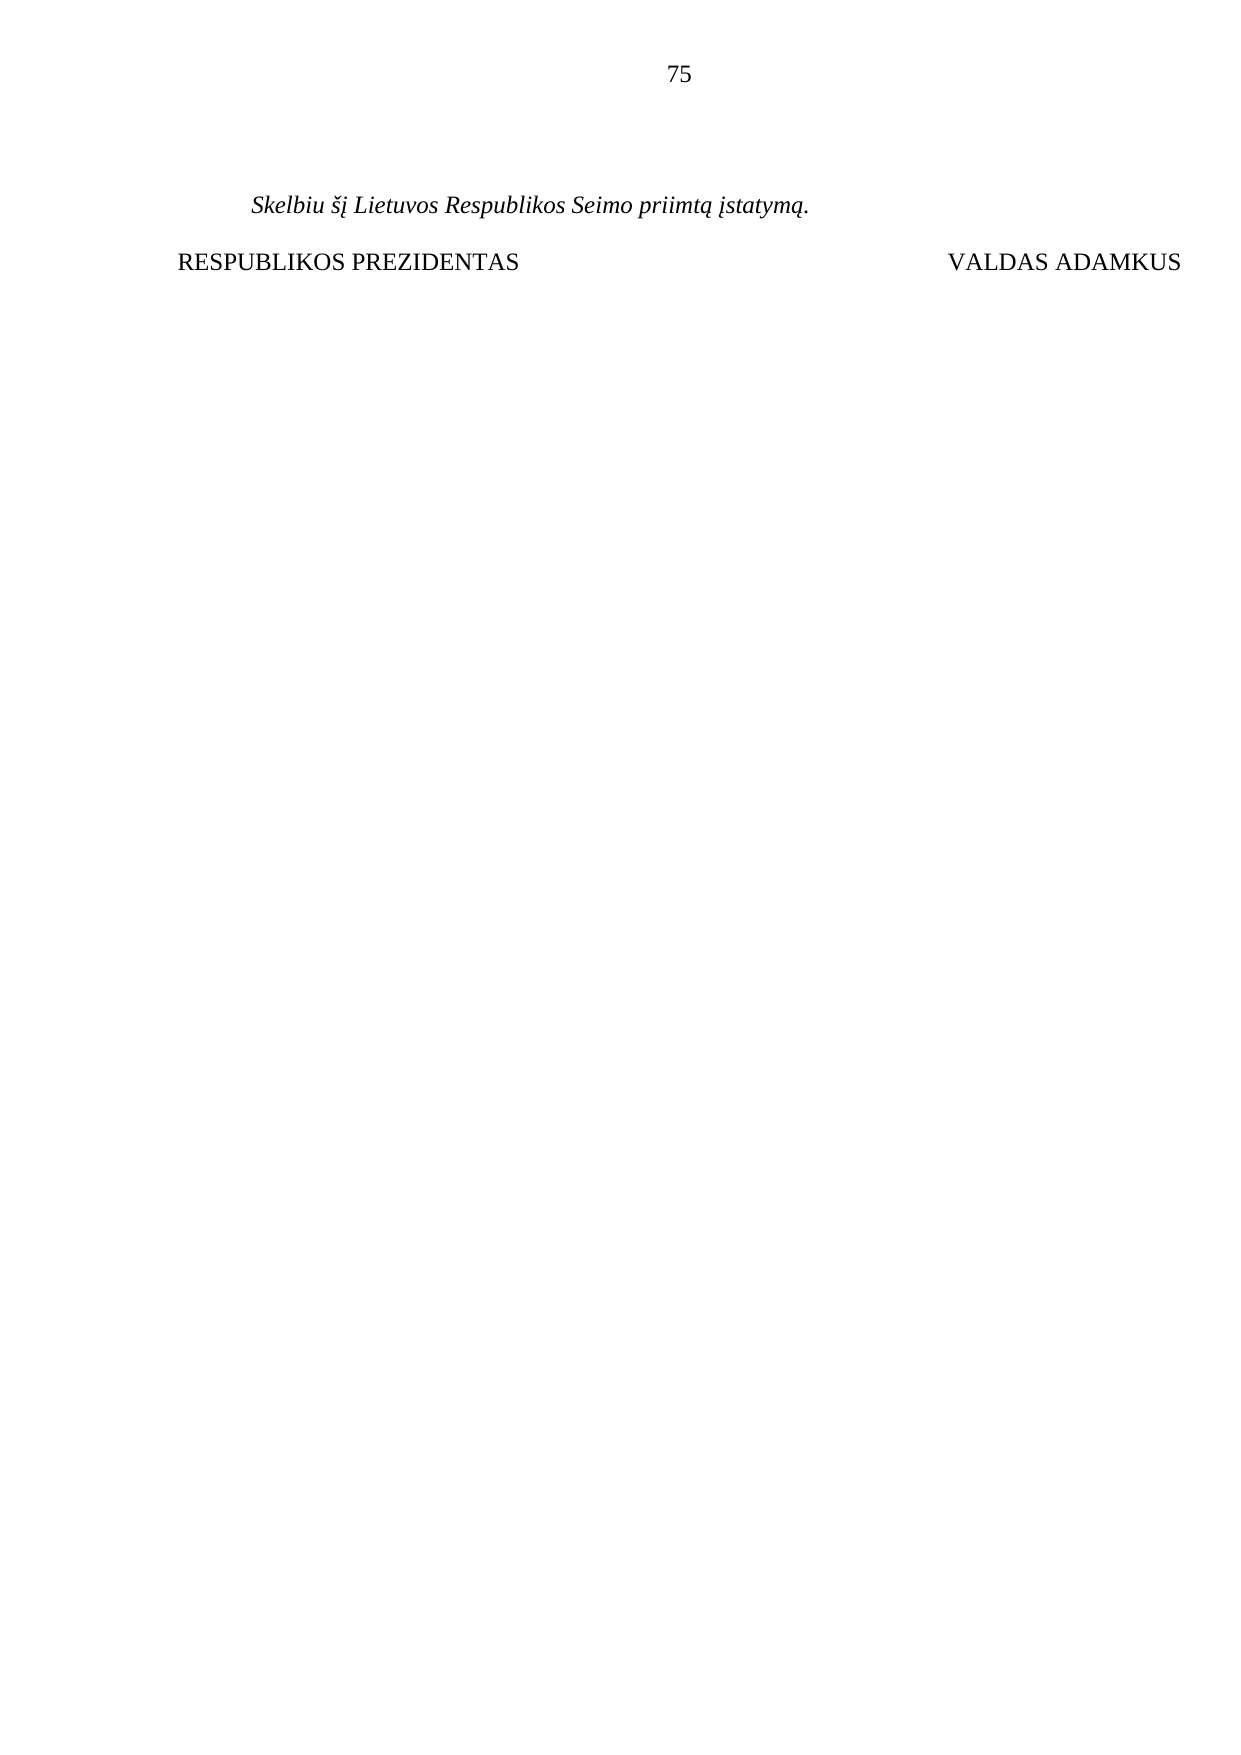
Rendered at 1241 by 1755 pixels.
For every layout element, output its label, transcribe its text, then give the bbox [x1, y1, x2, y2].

text Skelbiu šį Lietuvos Respublikos Seimo priimtą įstatymą. [177, 190, 1181, 219]
text RESPUBLIKOS PREZIDENTAS VALDAS ADAMKUS [177, 247, 1181, 276]
